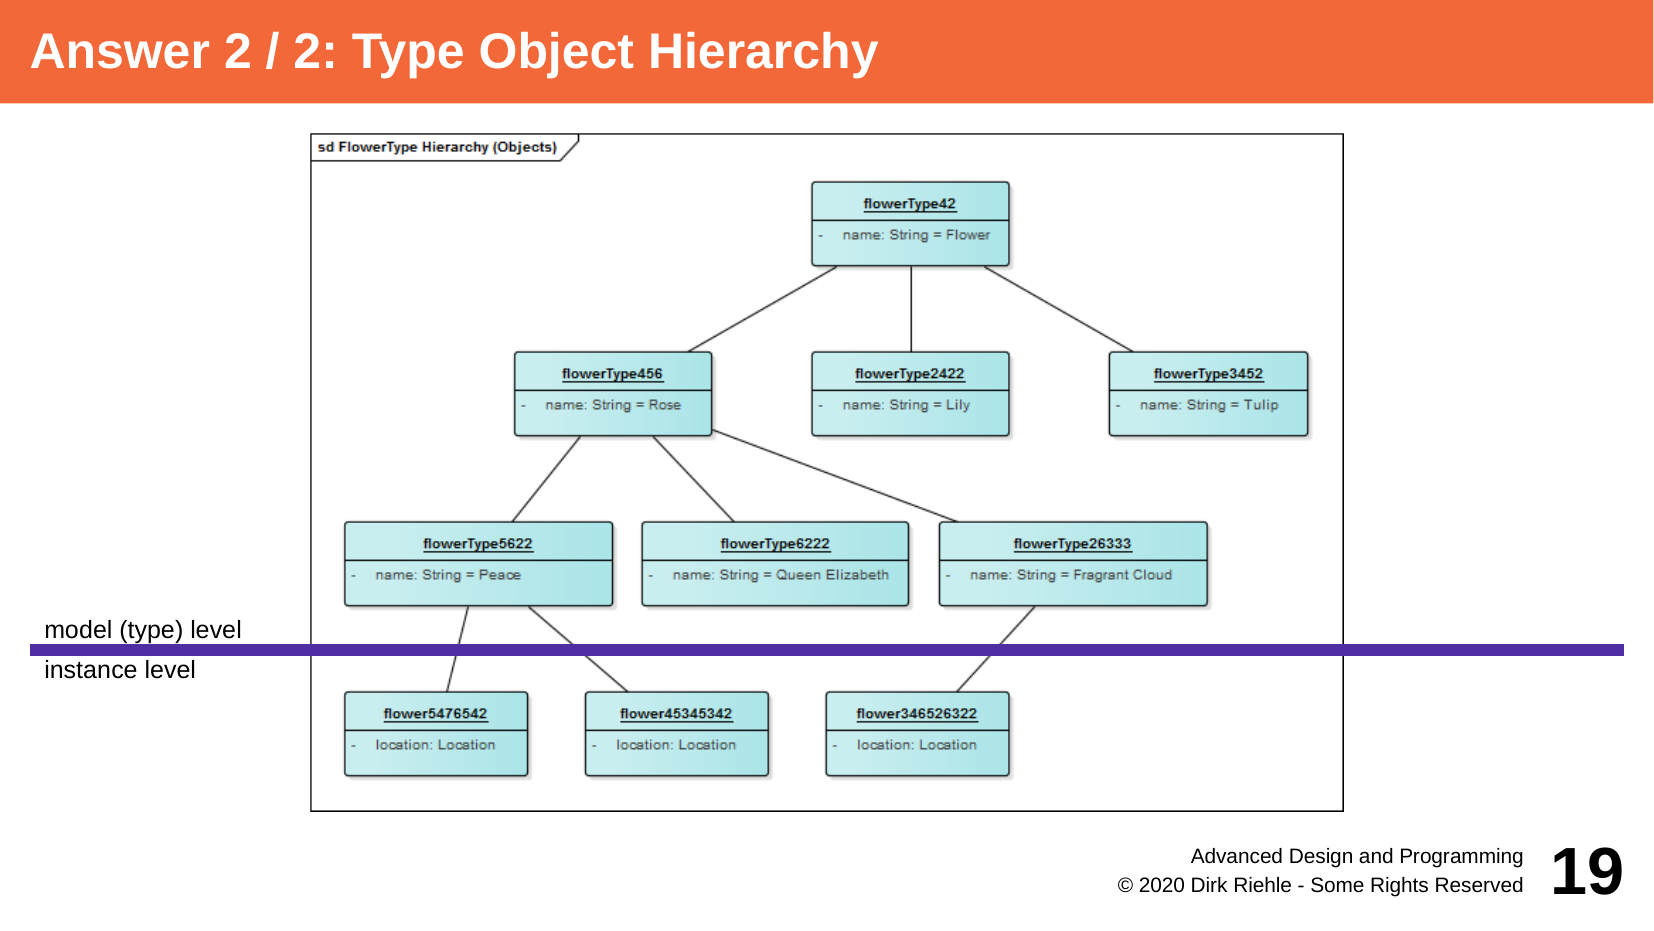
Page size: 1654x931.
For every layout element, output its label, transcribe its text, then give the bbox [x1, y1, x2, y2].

picture [309, 656, 1344, 813]
picture [309, 132, 1344, 644]
title Answer 2 / 2: Type Object Hierarchy [0, 0, 1654, 104]
